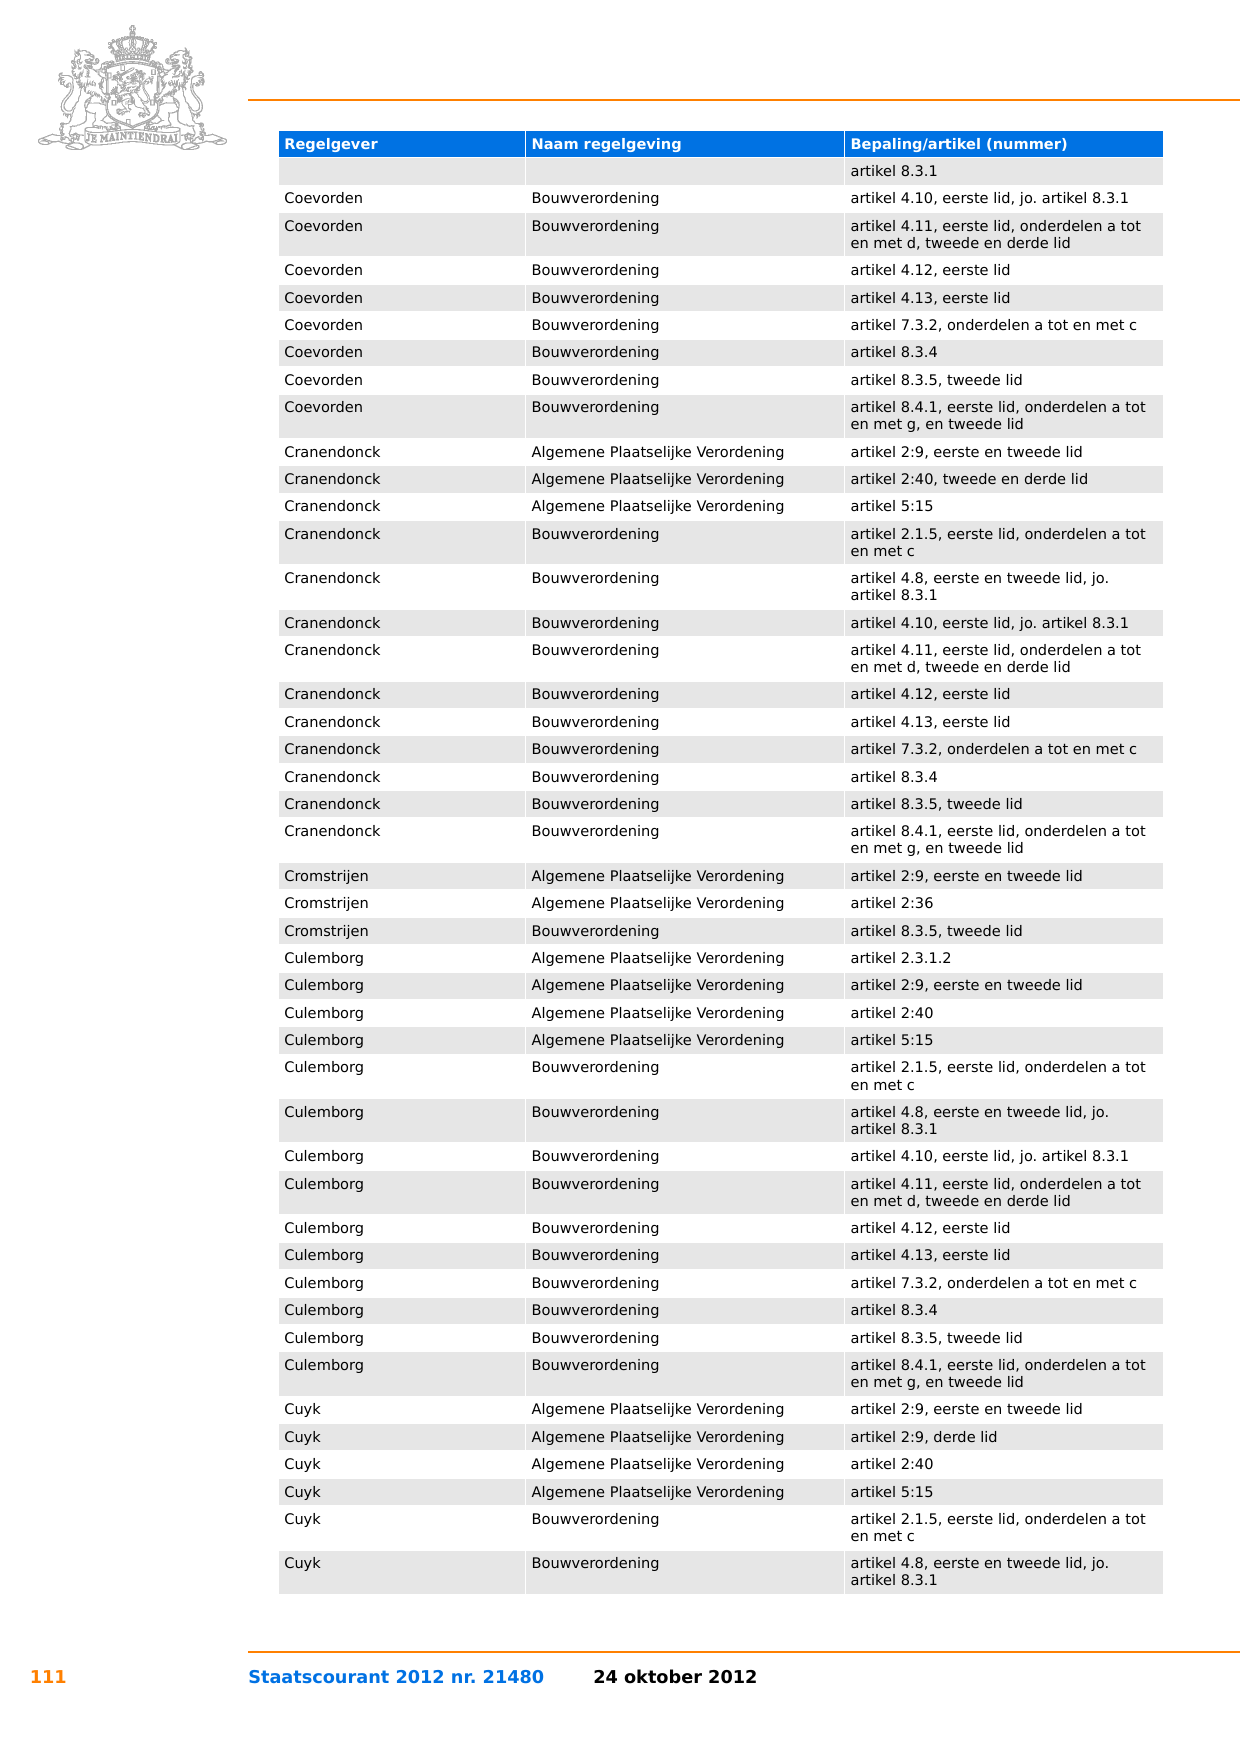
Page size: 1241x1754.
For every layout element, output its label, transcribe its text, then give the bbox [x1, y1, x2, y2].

table_cell artikel 4.11, eerste lid, onderdelen a tot en met d, tweede en derde lid [845, 213, 1163, 256]
table_cell Cranendonck [279, 494, 525, 520]
table_cell Culemborg [279, 973, 525, 999]
table_cell Culemborg [279, 1215, 525, 1242]
table_cell Cranendonck [279, 637, 525, 681]
table_cell artikel 4.8, eerste en tweede lid, jo. artikel 8.3.1 [845, 1099, 1163, 1142]
table_cell Coevorden [279, 367, 525, 393]
table_cell Culemborg [279, 1099, 525, 1142]
table_cell artikel 4.11, eerste lid, onderdelen a tot en met d, tweede en derde lid [845, 637, 1163, 681]
table_cell Cromstrijen [279, 890, 525, 917]
table_cell artikel 2:40 [845, 1000, 1163, 1026]
table_cell Bouwverordening [526, 1144, 844, 1170]
table_cell Algemene Plaatselijke Verordening [526, 1397, 844, 1423]
table_cell Bouwverordening [526, 637, 844, 681]
table_cell Cranendonck [279, 764, 525, 790]
table_cell Bouwverordening [526, 340, 844, 366]
table_cell Cranendonck [279, 466, 525, 493]
table_cell Algemene Plaatselijke Verordening [526, 494, 844, 520]
table_cell Bouwverordening [526, 1215, 844, 1242]
table_cell Bouwverordening [526, 819, 844, 862]
table_cell Algemene Plaatselijke Verordening [526, 466, 844, 493]
table_cell Bouwverordening [526, 521, 844, 564]
table_cell artikel 8.4.1, eerste lid, onderdelen a tot en met g, en tweede lid [845, 819, 1163, 862]
table_cell Bouwverordening [526, 186, 844, 212]
table_cell Culemborg [279, 1325, 525, 1351]
table_cell [526, 158, 844, 185]
table_cell Algemene Plaatselijke Verordening [526, 1424, 844, 1450]
table_cell artikel 8.3.4 [845, 1298, 1163, 1324]
table_cell Coevorden [279, 285, 525, 311]
table_cell Bouwverordening [526, 1352, 844, 1396]
table_cell Culemborg [279, 1171, 525, 1214]
table_cell Cranendonck [279, 791, 525, 817]
table_cell artikel 2:9, eerste en tweede lid [845, 863, 1163, 889]
table_cell artikel 4.8, eerste en tweede lid, jo. artikel 8.3.1 [845, 1551, 1163, 1594]
table_cell Algemene Plaatselijke Verordening [526, 890, 844, 917]
table_cell Cuyk [279, 1551, 525, 1594]
table_cell artikel 4.12, eerste lid [845, 258, 1163, 284]
table_cell Bouwverordening [526, 918, 844, 944]
table_cell artikel 8.3.5, tweede lid [845, 791, 1163, 817]
table_cell Cranendonck [279, 819, 525, 862]
table_cell Bouwverordening [526, 312, 844, 339]
table_cell artikel 5:15 [845, 1027, 1163, 1054]
table_cell Cuyk [279, 1451, 525, 1478]
table_cell Bouwverordening [526, 736, 844, 763]
table_cell artikel 7.3.2, onderdelen a tot en met c [845, 1270, 1163, 1296]
table_cell artikel 7.3.2, onderdelen a tot en met c [845, 312, 1163, 339]
table_cell Cranendonck [279, 709, 525, 735]
table_cell artikel 8.3.1 [845, 158, 1163, 185]
table_cell Bouwverordening [526, 610, 844, 636]
table_cell Cromstrijen [279, 918, 525, 944]
table_cell Bouwverordening [526, 682, 844, 708]
table_cell artikel 8.4.1, eerste lid, onderdelen a tot en met g, en tweede lid [845, 395, 1163, 438]
table_cell Bouwverordening [526, 285, 844, 311]
table_cell Culemborg [279, 1243, 525, 1269]
table_cell Coevorden [279, 340, 525, 366]
table_cell artikel 2:9, eerste en tweede lid [845, 973, 1163, 999]
table_cell artikel 5:15 [845, 1479, 1163, 1505]
table_cell artikel 5:15 [845, 494, 1163, 520]
table_cell Cranendonck [279, 521, 525, 564]
table_cell artikel 4.10, eerste lid, jo. artikel 8.3.1 [845, 610, 1163, 636]
table_cell artikel 4.13, eerste lid [845, 285, 1163, 311]
table_cell artikel 2.3.1.2 [845, 945, 1163, 971]
table_header Regelgever [279, 131, 525, 157]
table_cell Coevorden [279, 258, 525, 284]
table_cell Bouwverordening [526, 395, 844, 438]
table_cell artikel 8.3.4 [845, 340, 1163, 366]
table_cell artikel 2:9, eerste en tweede lid [845, 1397, 1163, 1423]
table_header Bepaling/artikel (nummer) [845, 131, 1163, 157]
table_cell Algemene Plaatselijke Verordening [526, 1000, 844, 1026]
table_cell artikel 4.12, eerste lid [845, 682, 1163, 708]
table_cell artikel 2:9, derde lid [845, 1424, 1163, 1450]
table_cell Cranendonck [279, 610, 525, 636]
table_cell Cuyk [279, 1479, 525, 1505]
table_cell Bouwverordening [526, 1270, 844, 1296]
table_cell artikel 7.3.2, onderdelen a tot en met c [845, 736, 1163, 763]
table_cell Culemborg [279, 945, 525, 971]
table_header Naam regelgeving [526, 131, 844, 157]
table_cell Bouwverordening [526, 1099, 844, 1142]
picture [38, 25, 227, 150]
table_cell artikel 4.8, eerste en tweede lid, jo. artikel 8.3.1 [845, 565, 1163, 609]
table_cell Coevorden [279, 312, 525, 339]
table_cell Bouwverordening [526, 1551, 844, 1594]
table_cell Bouwverordening [526, 1298, 844, 1324]
table_cell Cranendonck [279, 736, 525, 763]
table_cell artikel 8.3.5, tweede lid [845, 918, 1163, 944]
table_cell Bouwverordening [526, 367, 844, 393]
table_cell Cranendonck [279, 439, 525, 465]
table_cell artikel 8.3.4 [845, 764, 1163, 790]
table_cell Algemene Plaatselijke Verordening [526, 1027, 844, 1054]
table_cell Algemene Plaatselijke Verordening [526, 1451, 844, 1478]
table_cell artikel 2:9, eerste en tweede lid [845, 439, 1163, 465]
table_cell artikel 2:40, tweede en derde lid [845, 466, 1163, 493]
table_cell Bouwverordening [526, 1325, 844, 1351]
table_cell artikel 8.3.5, tweede lid [845, 1325, 1163, 1351]
table_cell artikel 4.13, eerste lid [845, 709, 1163, 735]
table_cell Cuyk [279, 1424, 525, 1450]
table_cell Bouwverordening [526, 1506, 844, 1549]
table_cell artikel 4.13, eerste lid [845, 1243, 1163, 1269]
table_cell Coevorden [279, 395, 525, 438]
table_cell artikel 8.4.1, eerste lid, onderdelen a tot en met g, en tweede lid [845, 1352, 1163, 1396]
table_cell Algemene Plaatselijke Verordening [526, 945, 844, 971]
table_cell artikel 2.1.5, eerste lid, onderdelen a tot en met c [845, 1055, 1163, 1098]
table_cell artikel 2.1.5, eerste lid, onderdelen a tot en met c [845, 1506, 1163, 1549]
table_cell Bouwverordening [526, 213, 844, 256]
table_cell Algemene Plaatselijke Verordening [526, 863, 844, 889]
table_cell Cromstrijen [279, 863, 525, 889]
table_cell Bouwverordening [526, 709, 844, 735]
table_cell Culemborg [279, 1144, 525, 1170]
table_cell artikel 8.3.5, tweede lid [845, 367, 1163, 393]
table_cell Culemborg [279, 1055, 525, 1098]
table_cell Coevorden [279, 213, 525, 256]
table_cell Algemene Plaatselijke Verordening [526, 1479, 844, 1505]
table_cell artikel 4.10, eerste lid, jo. artikel 8.3.1 [845, 1144, 1163, 1170]
table_cell Cranendonck [279, 565, 525, 609]
table_cell artikel 2:40 [845, 1451, 1163, 1478]
table_cell Bouwverordening [526, 1171, 844, 1214]
table_cell Culemborg [279, 1000, 525, 1026]
table_cell artikel 4.10, eerste lid, jo. artikel 8.3.1 [845, 186, 1163, 212]
table_cell artikel 4.11, eerste lid, onderdelen a tot en met d, tweede en derde lid [845, 1171, 1163, 1214]
table_cell Culemborg [279, 1298, 525, 1324]
table_cell Bouwverordening [526, 791, 844, 817]
table_cell Bouwverordening [526, 1055, 844, 1098]
table_cell Culemborg [279, 1027, 525, 1054]
table_cell Bouwverordening [526, 764, 844, 790]
table_cell Culemborg [279, 1352, 525, 1396]
table_cell Cuyk [279, 1506, 525, 1549]
table_cell Bouwverordening [526, 1243, 844, 1269]
table_cell Coevorden [279, 186, 525, 212]
table_cell Bouwverordening [526, 565, 844, 609]
table_cell Cranendonck [279, 682, 525, 708]
table_cell Cuyk [279, 1397, 525, 1423]
table_cell Culemborg [279, 1270, 525, 1296]
table_cell artikel 2:36 [845, 890, 1163, 917]
table_cell artikel 2.1.5, eerste lid, onderdelen a tot en met c [845, 521, 1163, 564]
table_cell Algemene Plaatselijke Verordening [526, 973, 844, 999]
table_cell artikel 4.12, eerste lid [845, 1215, 1163, 1242]
table_cell Bouwverordening [526, 258, 844, 284]
table_cell Algemene Plaatselijke Verordening [526, 439, 844, 465]
table_cell [279, 158, 525, 185]
